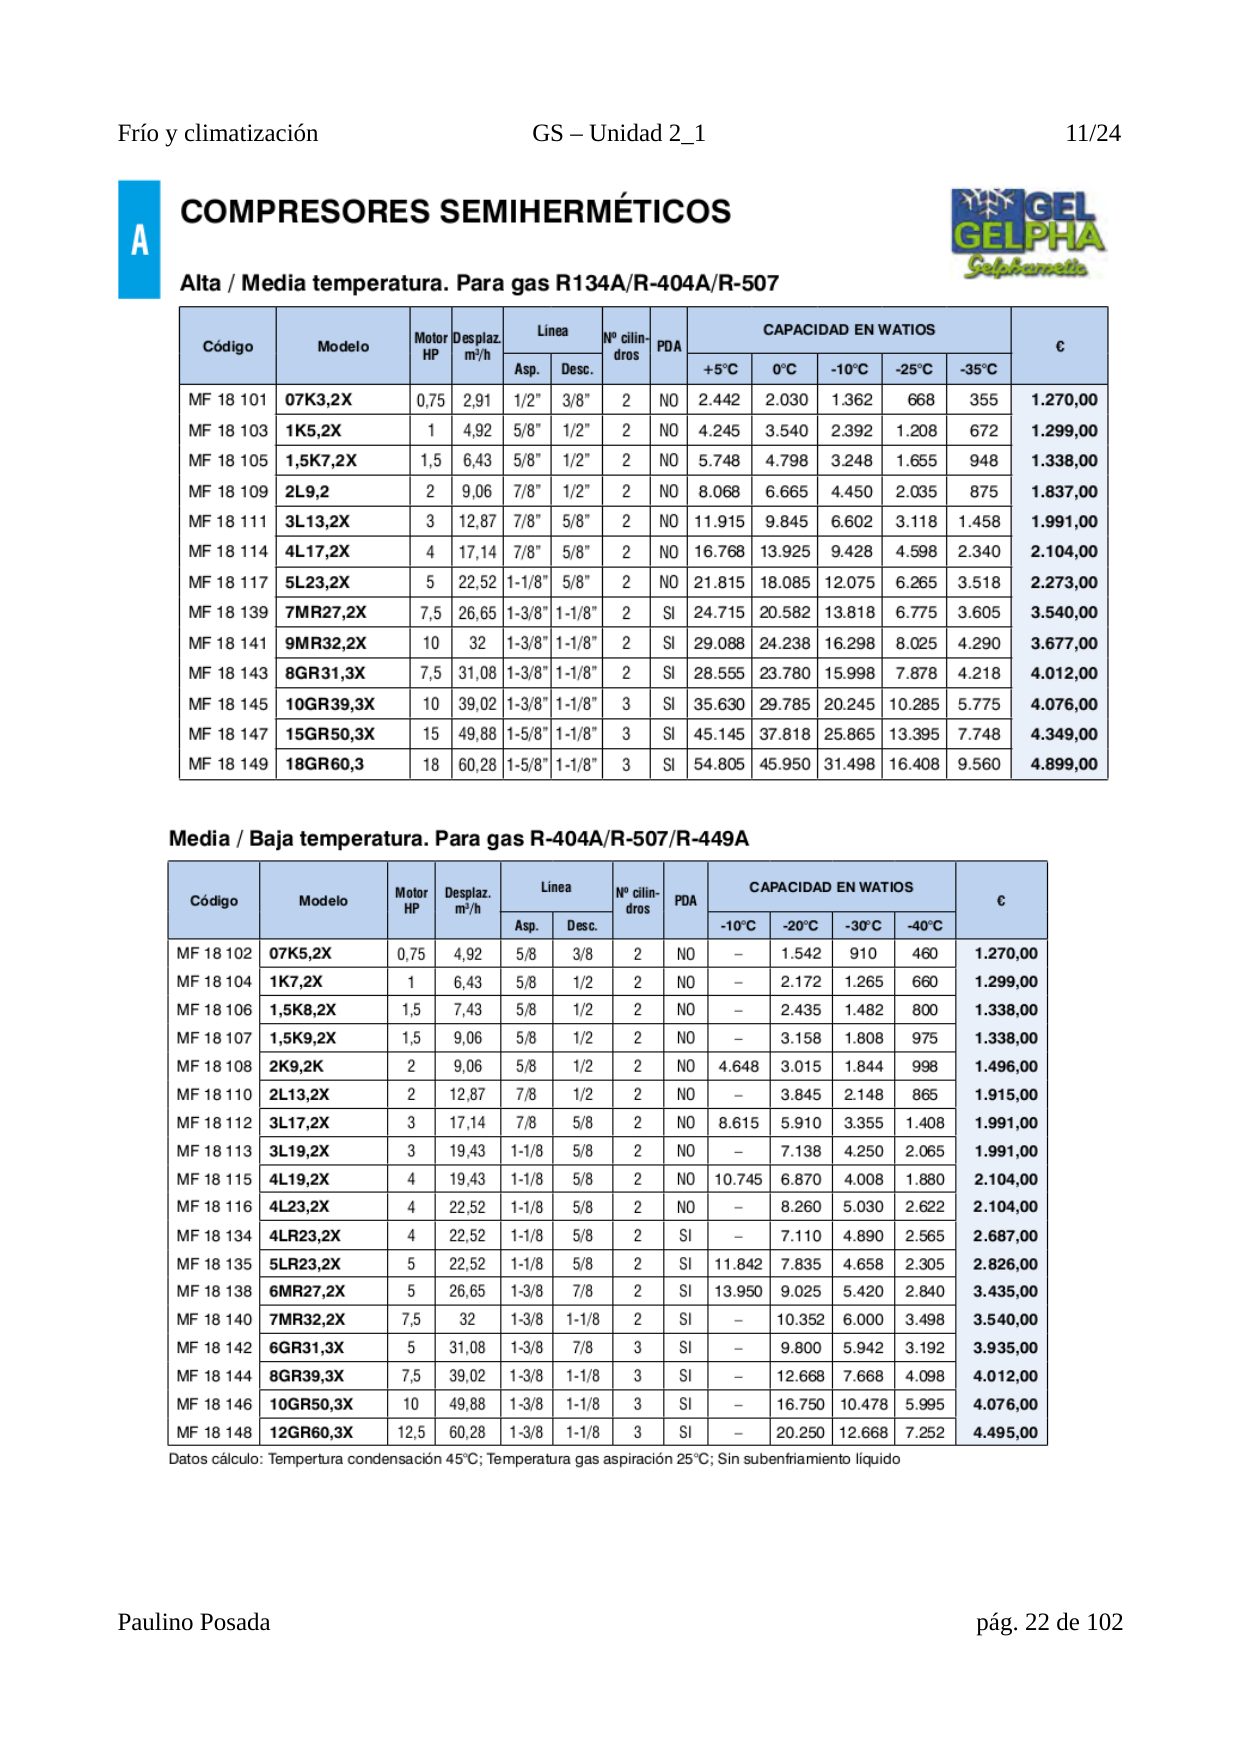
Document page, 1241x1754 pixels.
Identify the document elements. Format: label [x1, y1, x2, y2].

picture [118, 176, 1123, 796]
picture [132, 224, 148, 254]
picture [163, 822, 1064, 1473]
